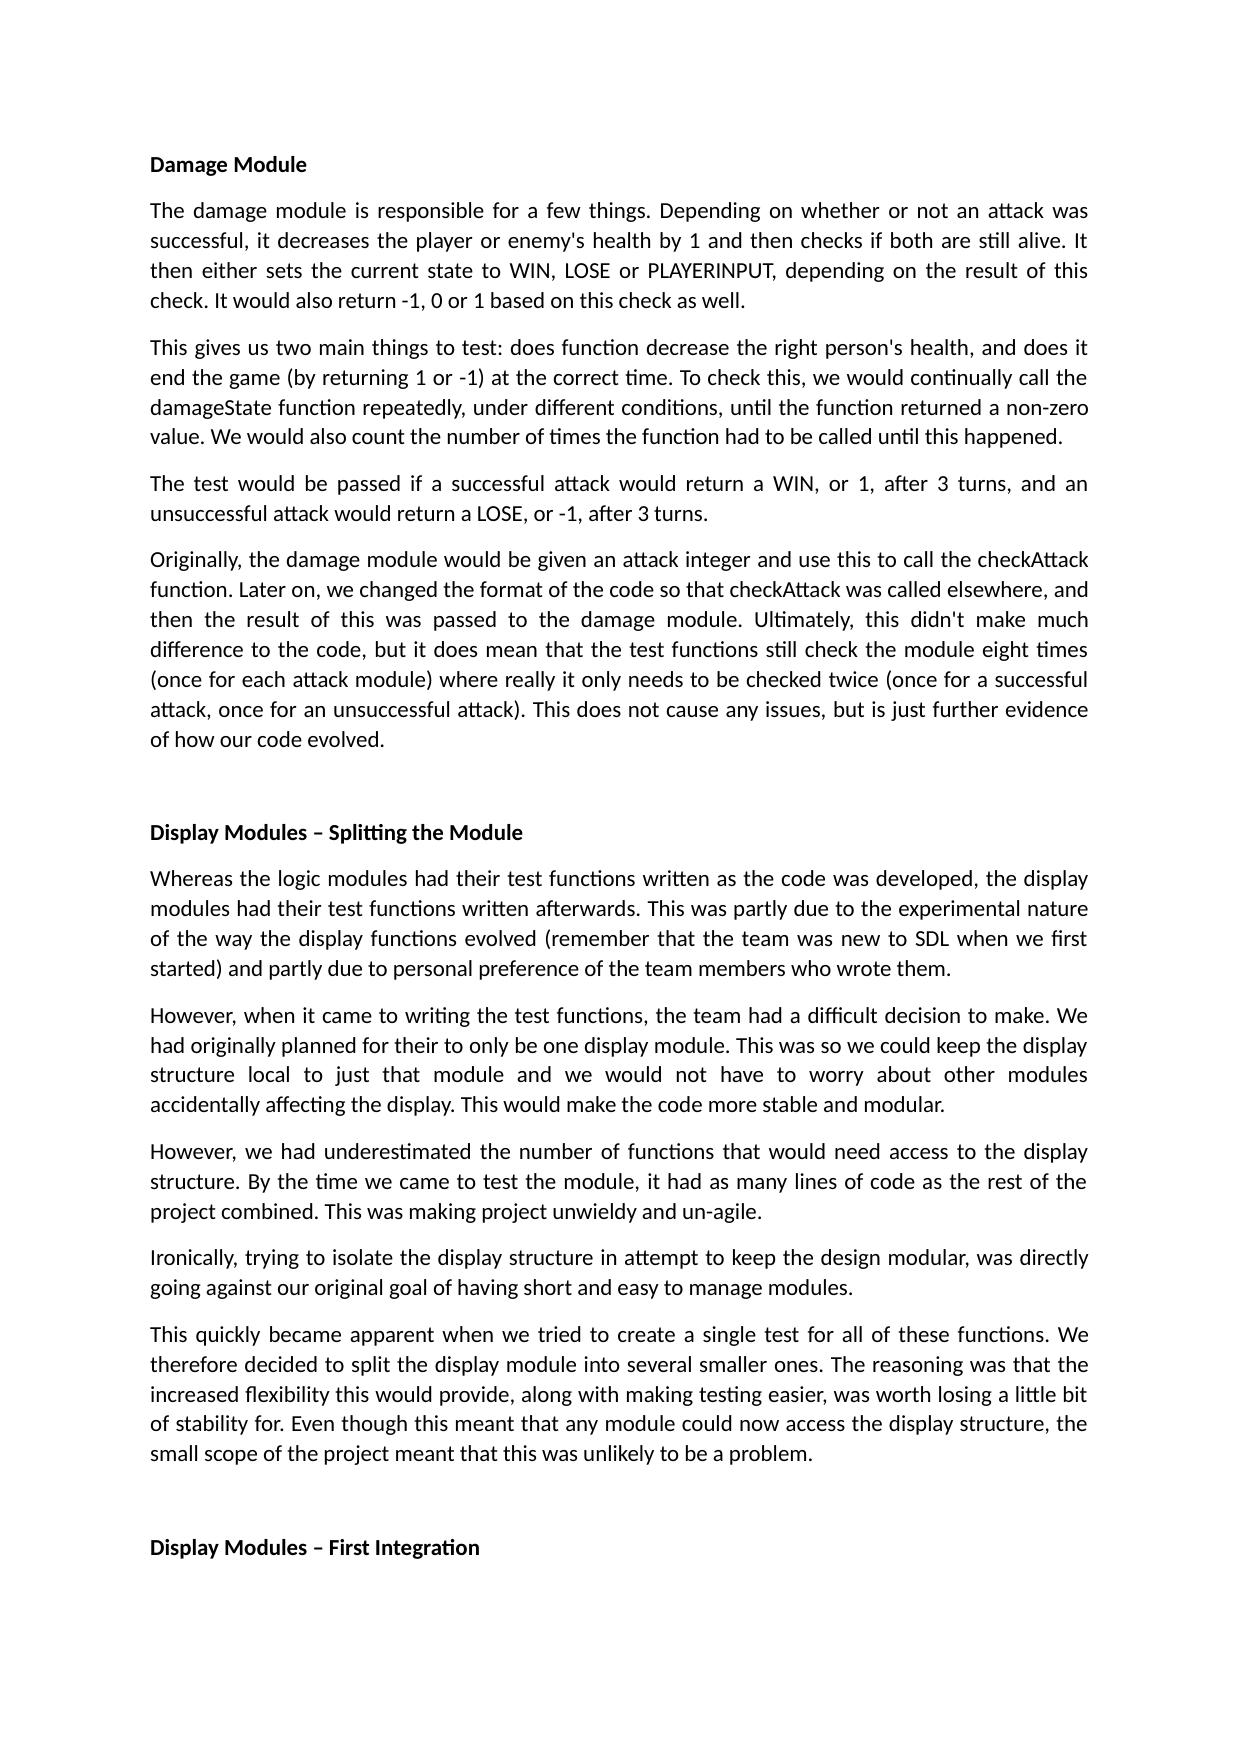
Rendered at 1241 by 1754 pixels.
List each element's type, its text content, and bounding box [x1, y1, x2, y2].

text Whereas the logic modules had their test functions written as the code was developed, the display modules had their test functions written afterwards. This was partly due to the experimental nature of the way the display functions evolved (remember that the team was new to SDL when we first started) and partly due to personal preference of the team members who wrote them. [150, 864, 1090, 982]
text Display Modules – First Integration [150, 1533, 1090, 1561]
text The test would be passed if a successful attack would return a WIN, or 1, after 3 turns, and an unsuccessful attack would return a LOSE, or -1, after 3 turns. [150, 469, 1090, 527]
text This quickly became apparent when we tried to create a single test for all of these functions. We therefore decided to split the display module into several smaller ones. The reasoning was that the increased flexibility this would provide, along with making testing easier, was worth losing a little bit of stability for. Even though this meant that any module could now access the display structure, the small scope of the project meant that this was unlikely to be a problem. [150, 1320, 1090, 1467]
text However, when it came to writing the test functions, the team had a difficult decision to make. We had originally planned for their to only be one display module. This was so we could keep the display structure local to just that module and we would not have to worry about other modules accidentally affecting the display. This would make the code more stable and modular. [150, 1001, 1090, 1118]
text Display Modules – Splitting the Module [150, 818, 1090, 846]
text Ironically, trying to isolate the display structure in attempt to keep the design modular, was directly going against our original goal of having short and easy to manage modules. [150, 1243, 1090, 1301]
text Originally, the damage module would be given an attack integer and use this to call the checkAttack function. Later on, we changed the format of the code so that checkAttack was called elsewhere, and then the result of this was passed to the damage module. Ultimately, this didn't make much difference to the code, but it does mean that the test functions still check the module eight times (once for each attack module) where really it only needs to be checked twice (once for a successful attack, once for an unsuccessful attack). This does not cause any issues, but is just further evidence of how our code evolved. [150, 546, 1090, 753]
text Damage Module [150, 150, 1090, 178]
text The damage module is responsible for a few things. Depending on whether or not an attack was successful, it decreases the player or enemy's health by 1 and then checks if both are still alive. It then either sets the current state to WIN, LOSE or PLAYERINPUT, depending on the result of this check. It would also return -1, 0 or 1 based on this check as well. [150, 197, 1090, 314]
text This gives us two main things to test: does function decrease the right person's health, and does it end the game (by returning 1 or -1) at the correct time. To check this, we would continually call the damageState function repeatedly, under different conditions, until the function returned a non-zero value. We would also count the number of times the function had to be called until this happened. [150, 333, 1090, 451]
text However, we had underestimated the number of functions that would need access to the display structure. By the time we came to test the module, it had as many lines of code as the rest of the project combined. This was making project unwieldy and un-agile. [150, 1137, 1090, 1225]
